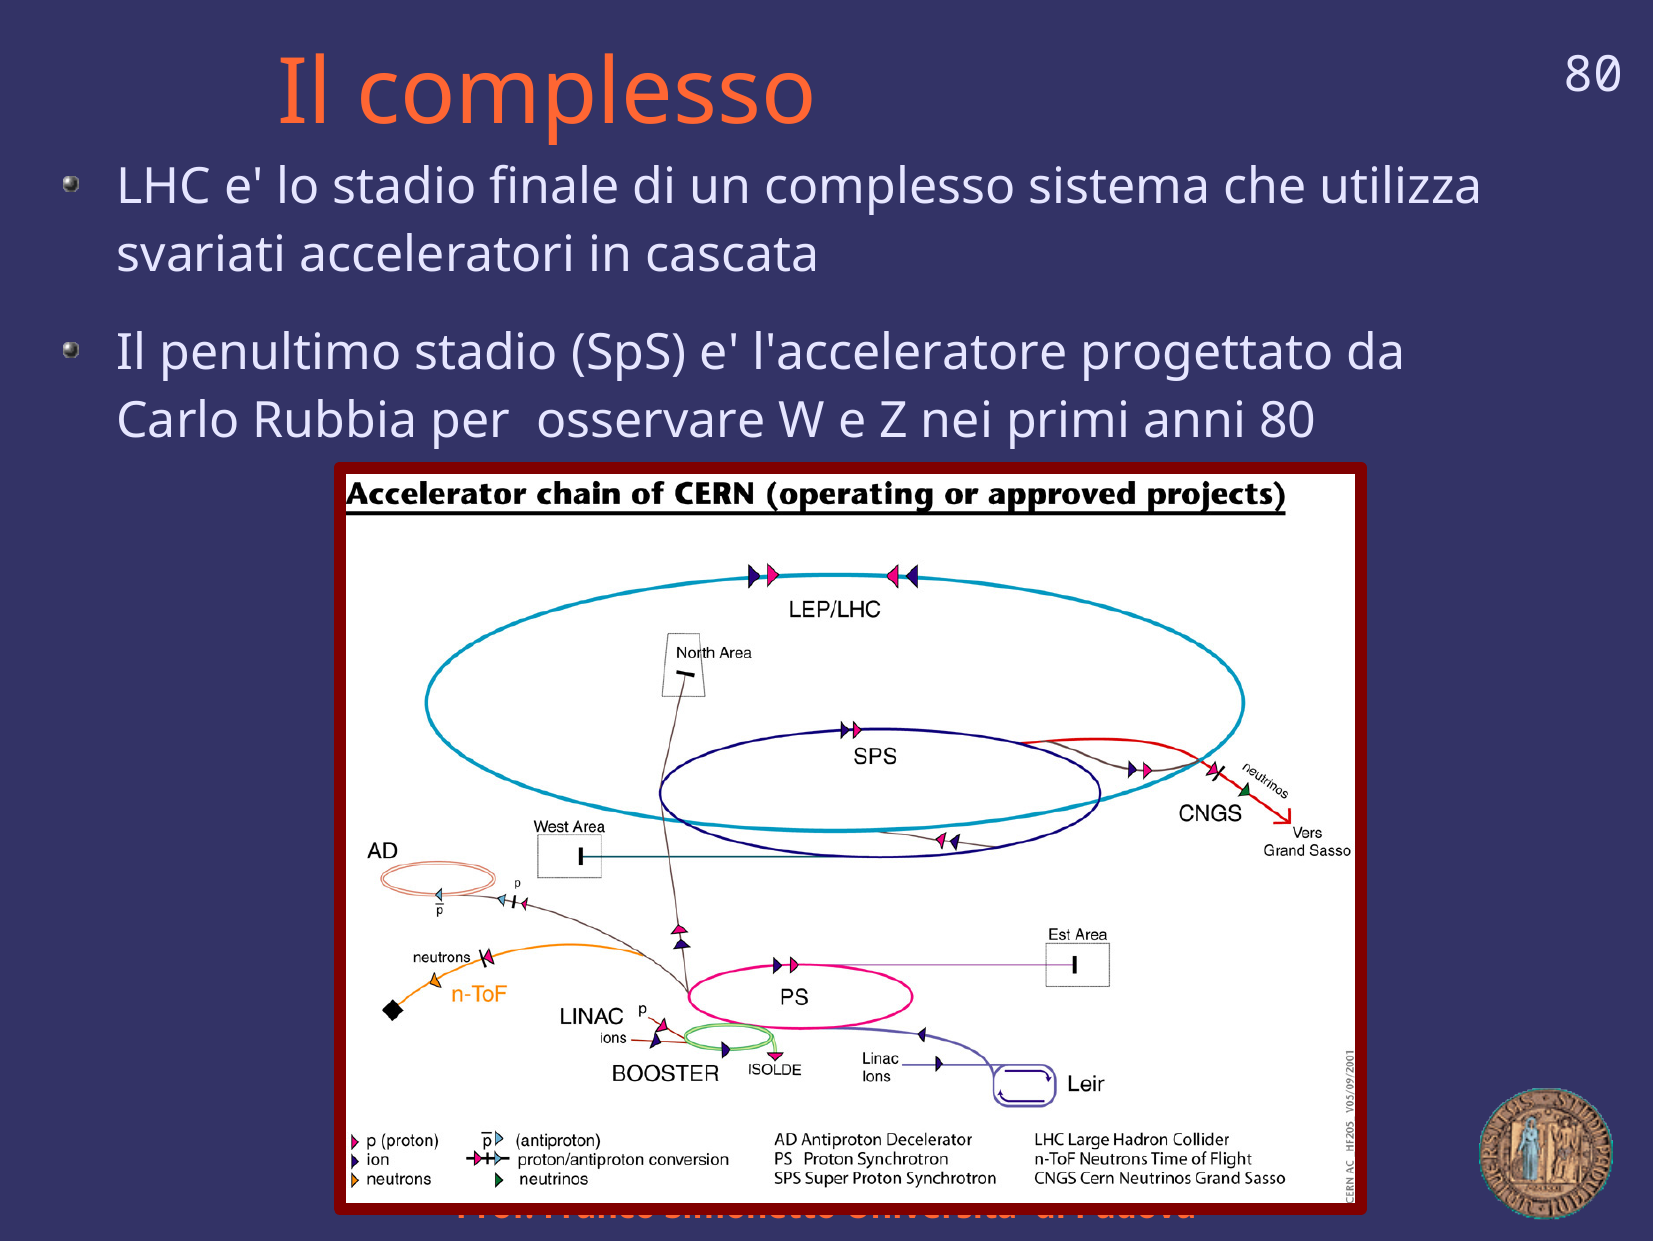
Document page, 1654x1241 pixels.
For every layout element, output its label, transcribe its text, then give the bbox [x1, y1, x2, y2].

picture [345, 473, 1355, 1203]
title Il complesso [82, 37, 1013, 139]
list LHC e' lo stadio finale di un complesso sistema che utilizza svariati acceleratori in cascata Il penultimo stadio (SpS) e' l'acceleratore progettato da Carlo Rubbia per osservare W e Z nei primi anni 80 [45, 150, 1516, 713]
picture [1479, 1087, 1613, 1221]
